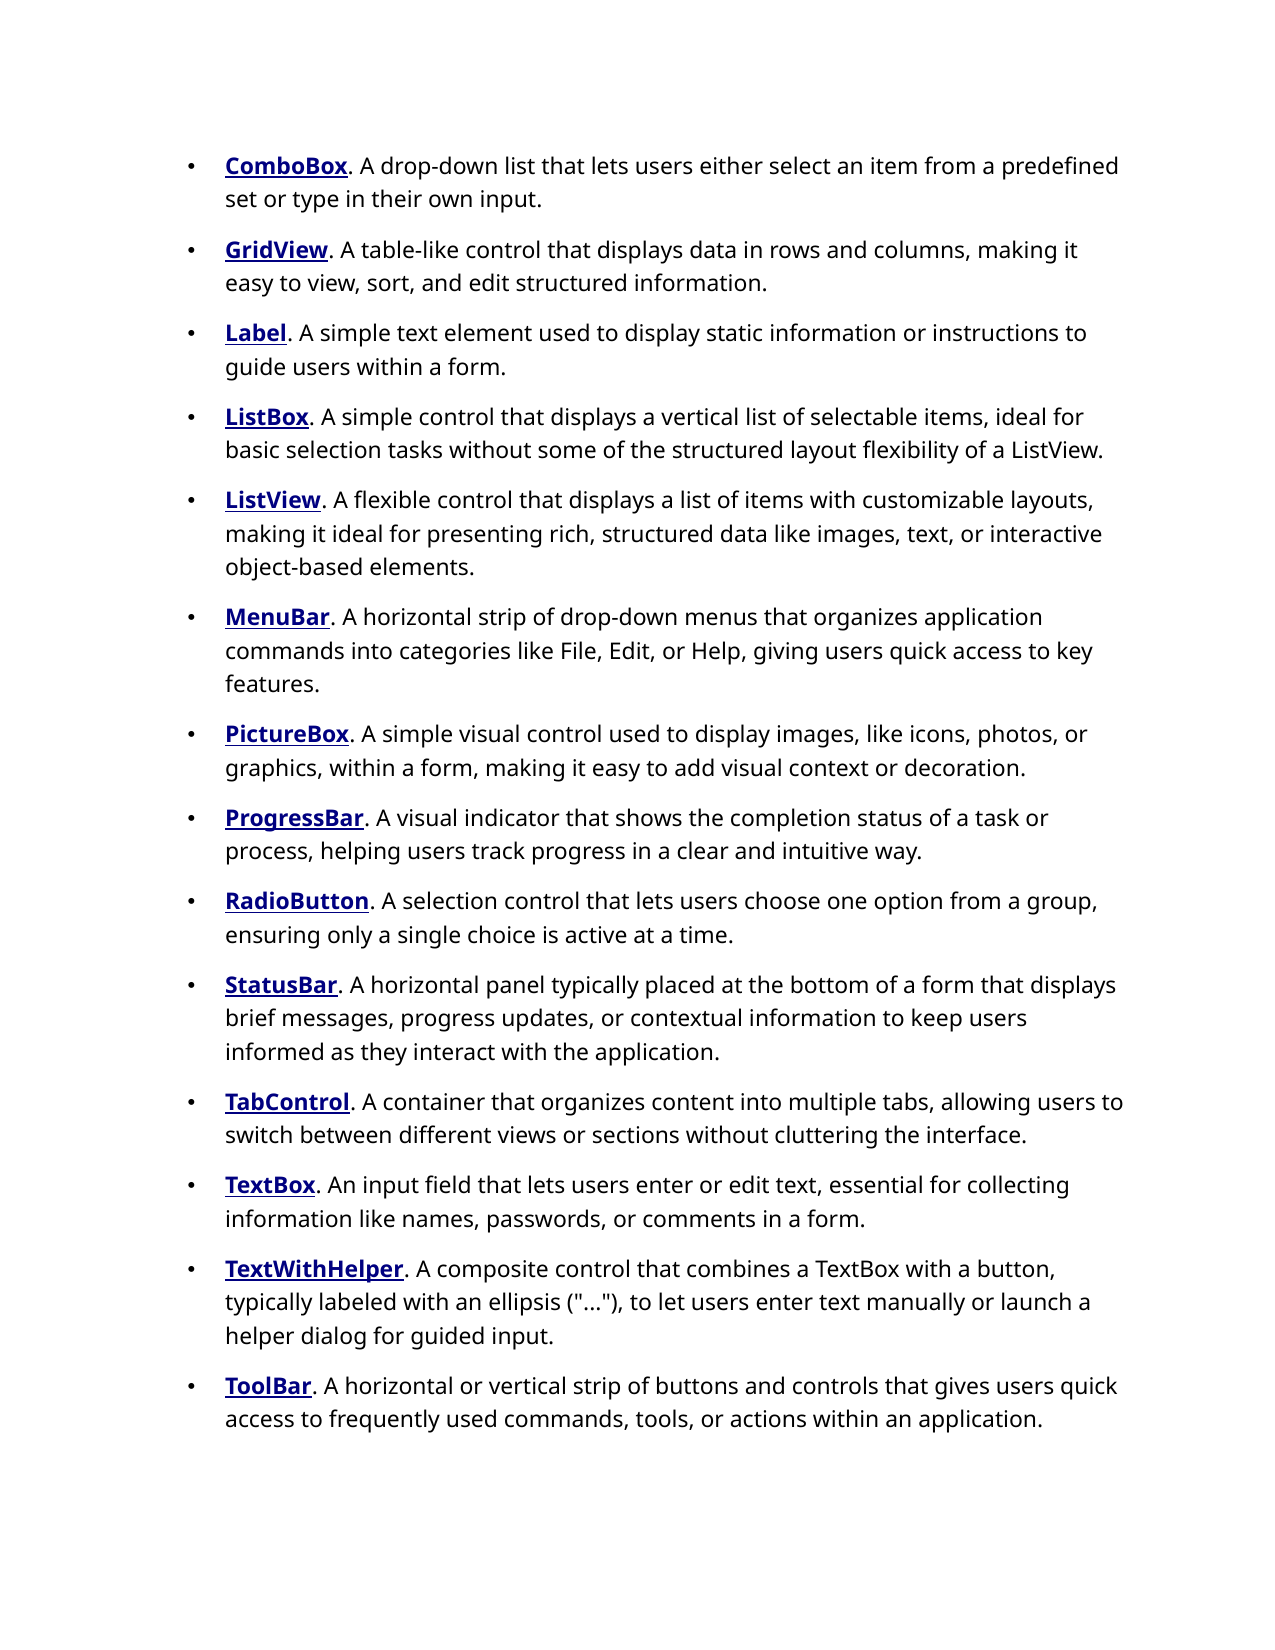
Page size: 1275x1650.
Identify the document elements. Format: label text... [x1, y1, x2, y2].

list Label. A simple text element used to display static information or instructions to guide users within a form. [187, 317, 1125, 382]
list ListView. A flexible control that displays a list of items with customizable layouts, making it ideal for presenting rich, structured data like images, text, or interactive object-based elements. [187, 484, 1125, 582]
list RadioButton. A selection control that lets users choose one option from a group, ensuring only a single choice is active at a time. [187, 885, 1125, 950]
list TextBox. An input field that lets users enter or edit text, essential for collecting information like names, passwords, or comments in a form. [187, 1169, 1125, 1234]
list ProgressBar. A visual indicator that shows the completion status of a task or process, helping users track progress in a clear and intuitive way. [187, 802, 1125, 866]
list TextWithHelper. A composite control that combines a TextBox with a button, typically labeled with an ellipsis ("..."), to let users enter text manually or launch a helper dialog for guided input. [187, 1253, 1125, 1351]
list GridView. A table-like control that displays data in rows and columns, making it easy to view, sort, and edit structured information. [187, 233, 1125, 298]
list ComboBox. A drop-down list that lets users either select an item from a predefined set or type in their own input. [187, 150, 1125, 215]
list ListBox. A simple control that displays a vertical list of selectable items, ideal for basic selection tasks without some of the structured layout flexibility of a ListView. [187, 401, 1125, 465]
list TabControl. A container that organizes content into multiple tabs, allowing users to switch between different views or sections without cluttering the interface. [187, 1086, 1125, 1150]
list StatusBar. A horizontal panel typically placed at the bottom of a form that displays brief messages, progress updates, or contextual information to keep users informed as they interact with the application. [187, 969, 1125, 1067]
list ToolBar. A horizontal or vertical strip of buttons and controls that gives users quick access to frequently used commands, tools, or actions within an application. [187, 1370, 1125, 1434]
list MenuBar. A horizontal strip of drop-down menus that organizes application commands into categories like File, Edit, or Help, giving users quick access to key features. [187, 601, 1125, 699]
list PictureBox. A simple visual control used to display images, like icons, photos, or graphics, within a form, making it easy to add visual context or decoration. [187, 718, 1125, 783]
